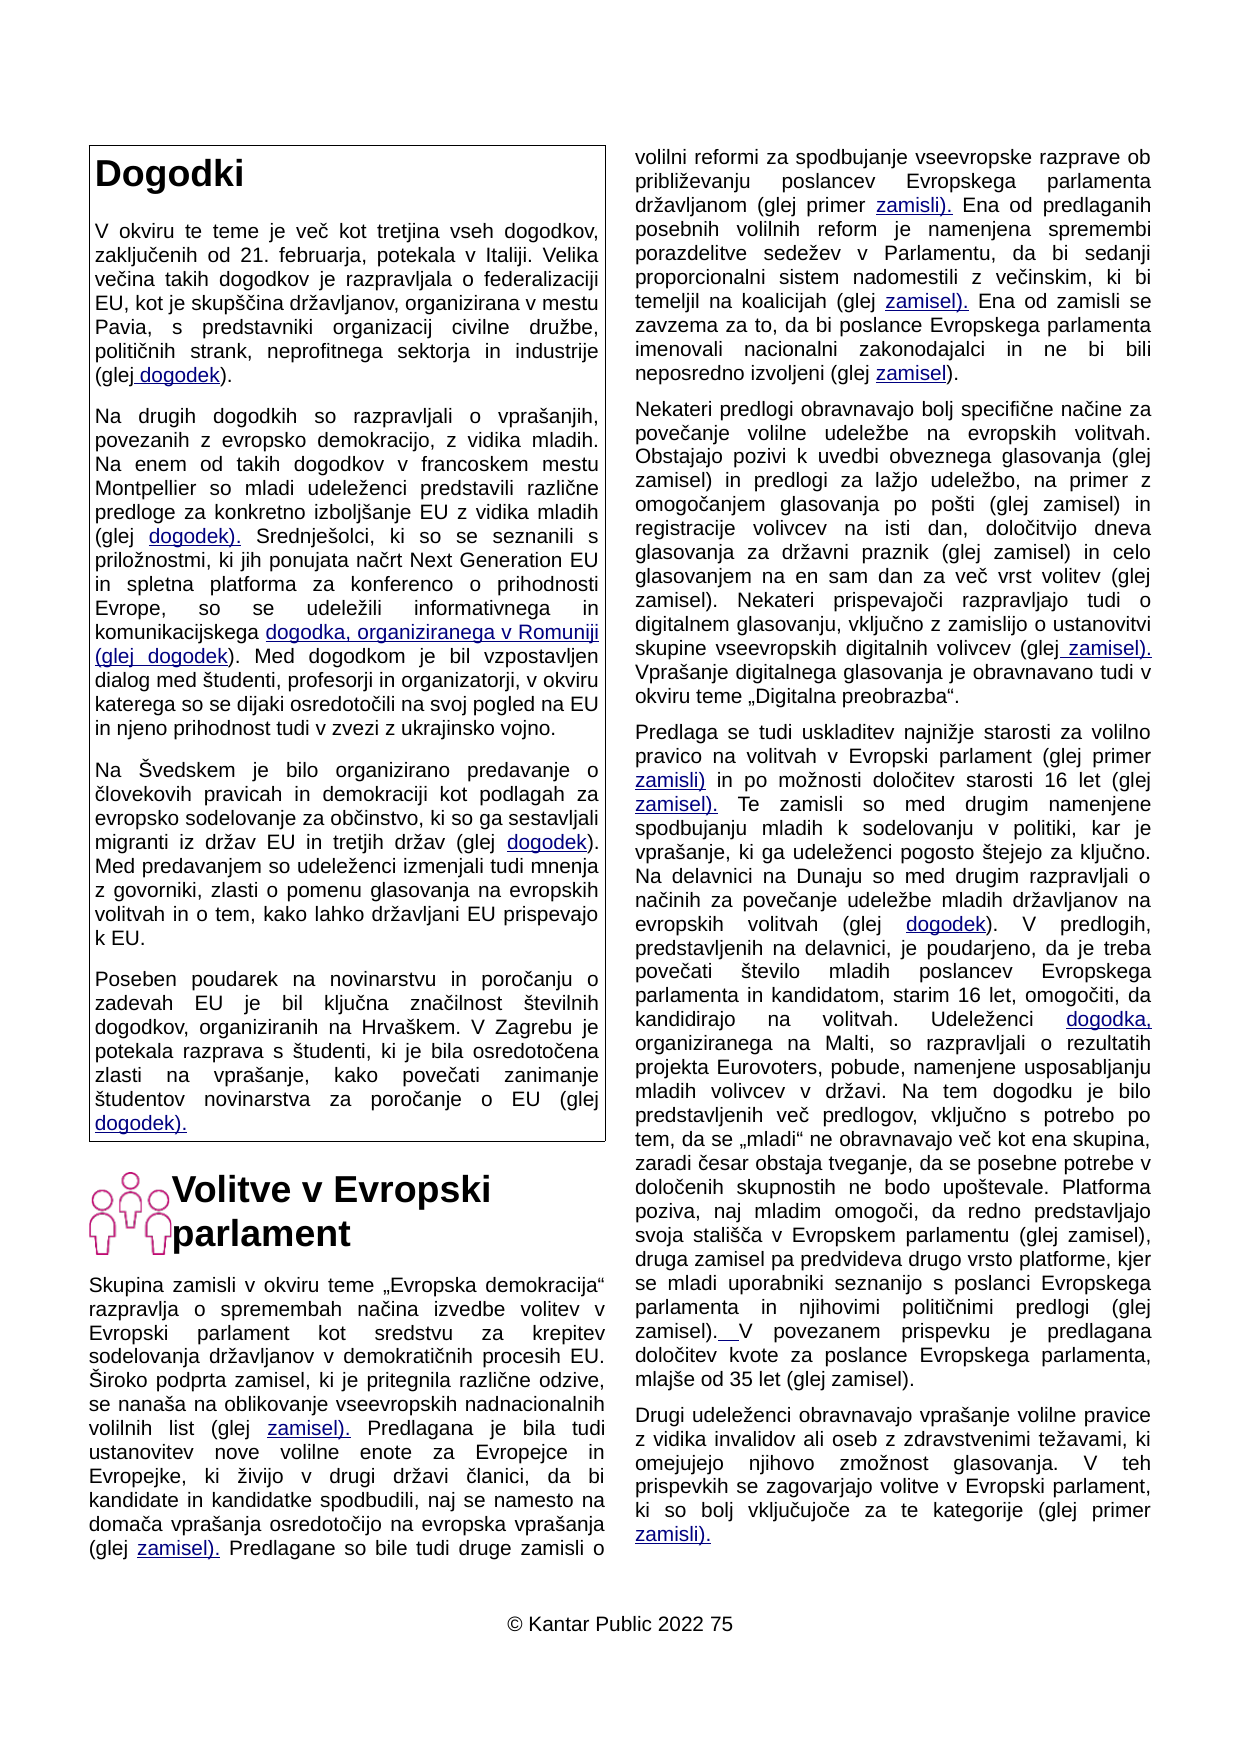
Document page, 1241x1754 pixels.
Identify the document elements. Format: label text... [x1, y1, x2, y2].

text volilni reformi za spodbujanje vseevropske razprave ob približevanju poslancev Evropskega parlamenta državljanom (glej primer zamisli). Ena od predlaganih posebnih volilnih reform je namenjena spremembi porazdelitve sedežev v Parlamentu, da bi sedanji proporcionalni sistem nadomestili z večinskim, ki bi temeljil na koalicijah (glej zamisel). Ena od zamisli se zavzema za to, da bi poslance Evropskega parlamenta imenovali nacionalni zakonodajalci in ne bi bili neposredno izvoljeni (glej zamisel). [635, 145, 1152, 384]
text Na Švedskem je bilo organizirano predavanje o človekovih pravicah in demokraciji kot podlagah za evropsko sodelovanje za občinstvo, ki so ga sestavljali migranti iz držav EU in tretjih držav (glej dogodek). Med predavanjem so udeleženci izmenjali tudi mnenja z govorniki, zlasti o pomenu glasovanja na evropskih volitvah in o tem, kako lahko državljani EU prispevajo k EU. [90, 752, 605, 955]
subtitle Dogodki [90, 146, 605, 200]
text V okviru te teme je več kot tretjina vseh dogodkov, zaključenih od 21. februarja, potekala v Italiji. Velika večina takih dogodkov je razpravljala o federalizaciji EU, kot je skupščina državljanov, organizirana v mestu Pavia, s predstavniki organizacij civilne družbe, političnih strank, neprofitnega sektorja in industrije (glej dogodek). [90, 213, 605, 392]
text Na drugih dogodkih so razpravljali o vprašanjih, povezanih z evropsko demokracijo, z vidika mladih. Na enem od takih dogodkov v francoskem mestu Montpellier so mladi udeleženci predstavili različne predloge za konkretno izboljšanje EU z vidika mladih (glej dogodek). Srednješolci, ki so se seznanili s priložnostmi, ki jih ponujata načrt Next Generation EU in spletna platforma za konferenco o prihodnosti Evrope, so se udeležili informativnega in komunikacijskega dogodka, organiziranega v Romuniji (glej dogodek). Med dogodkom je bil vzpostavljen dialog med študenti, profesorji in organizatorji, v okviru katerega so se dijaki osredotočili na svoj pogled na EU in njeno prihodnost tudi v zvezi z ukrajinsko vojno. [90, 398, 605, 746]
subtitle Volitve v Evropski parlament [88, 1168, 605, 1254]
text Skupina zamisli v okviru teme „Evropska demokracija“ razpravlja o spremembah načina izvedbe volitev v Evropski parlament kot sredstvu za krepitev sodelovanja državljanov v demokratičnih procesih EU. Široko podprta zamisel, ki je pritegnila različne odzive, se nanaša na oblikovanje vseevropskih nadnacionalnih volilnih list (glej zamisel). Predlagana je bila tudi ustanovitev nove volilne enote za Evropejce in Evropejke, ki živijo v drugi državi članici, da bi kandidate in kandidatke spodbudili, naj se namesto na domača vprašanja osredotočijo na evropska vprašanja (glej zamisel). Predlagane so bile tudi druge zamisli o [88, 1272, 605, 1560]
text Poseben poudarek na novinarstvu in poročanju o zadevah EU je bil ključna značilnost številnih dogodkov, organiziranih na Hrvaškem. V Zagrebu je potekala razprava s študenti, ki je bila osredotočena zlasti na vprašanje, kako povečati zanimanje študentov novinarstva za poročanje o EU (glej dogodek). [90, 961, 605, 1141]
picture [89, 1172, 172, 1255]
text Predlaga se tudi uskladitev najnižje starosti za volilno pravico na volitvah v Evropski parlament (glej primer zamisli) in po možnosti določitev starosti 16 let (glej zamisel). Te zamisli so med drugim namenjene spodbujanju mladih k sodelovanju v politiki, kar je vprašanje, ki ga udeleženci pogosto štejejo za ključno. Na delavnici na Dunaju so med drugim razpravljali o načinih za povečanje udeležbe mladih državljanov na evropskih volitvah (glej dogodek). V predlogih, predstavljenih na delavnici, je poudarjeno, da je treba povečati število mladih poslancev Evropskega parlamenta in kandidatom, starim 16 let, omogočiti, da kandidirajo na volitvah. Udeleženci dogodka, organiziranega na Malti, so razpravljali o rezultatih projekta Eurovoters, pobude, namenjene usposabljanju mladih volivcev v državi. Na tem dogodku je bilo predstavljenih več predlogov, vključno s potrebo po tem, da se „mladi“ ne obravnavajo več kot ena skupina, zaradi česar obstaja tveganje, da se posebne potrebe v določenih skupnostih ne bodo upoštevale. Platforma poziva, naj mladim omogoči, da redno predstavljajo svoja stališča v Evropskem parlamentu (glej zamisel), druga zamisel pa predvideva drugo vrsto platforme, kjer se mladi uporabniki seznanijo s poslanci Evropskega parlamenta in njihovimi političnimi predlogi (glej zamisel). V povezanem prispevku je predlagana določitev kvote za poslance Evropskega parlamenta, mlajše od 35 let (glej zamisel). [635, 720, 1152, 1391]
text Nekateri predlogi obravnavajo bolj specifične načine za povečanje volilne udeležbe na evropskih volitvah. Obstajajo pozivi k uvedbi obveznega glasovanja (glej zamisel) in predlogi za lažjo udeležbo, na primer z omogočanjem glasovanja po pošti (glej zamisel) in registracije volivcev na isti dan, določitvijo dneva glasovanja za državni praznik (glej zamisel) in celo glasovanjem na en sam dan za več vrst volitev (glej zamisel). Nekateri prispevajoči razpravljajo tudi o digitalnem glasovanju, vključno z zamislijo o ustanovitvi skupine vseevropskih digitalnih volivcev (glej zamisel). Vprašanje digitalnega glasovanja je obravnavano tudi v okviru teme „Digitalna preobrazba“. [635, 396, 1152, 708]
text Drugi udeleženci obravnavajo vprašanje volilne pravice z vidika invalidov ali oseb z zdravstvenimi težavami, ki omejujejo njihovo zmožnost glasovanja. V teh prispevkih se zagovarjajo volitve v Evropski parlament, ki so bolj vključujoče za te kategorije (glej primer zamisli). [635, 1402, 1152, 1546]
